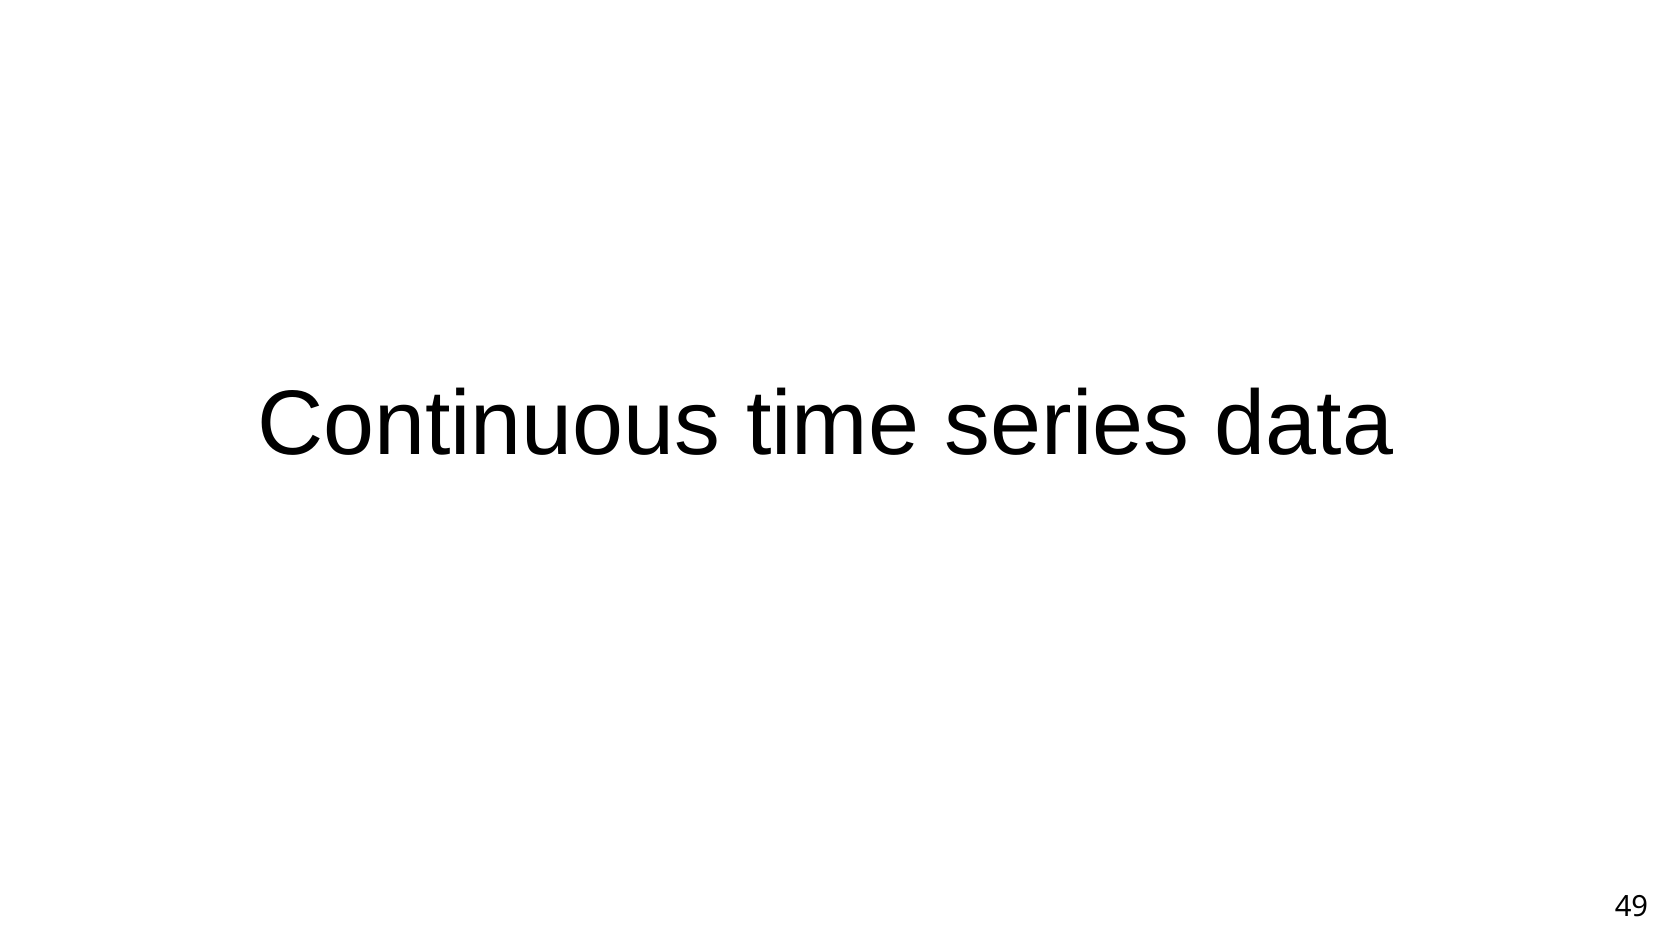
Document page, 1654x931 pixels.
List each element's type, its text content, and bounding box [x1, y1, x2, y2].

title Continuous time series data [81, 345, 1570, 501]
